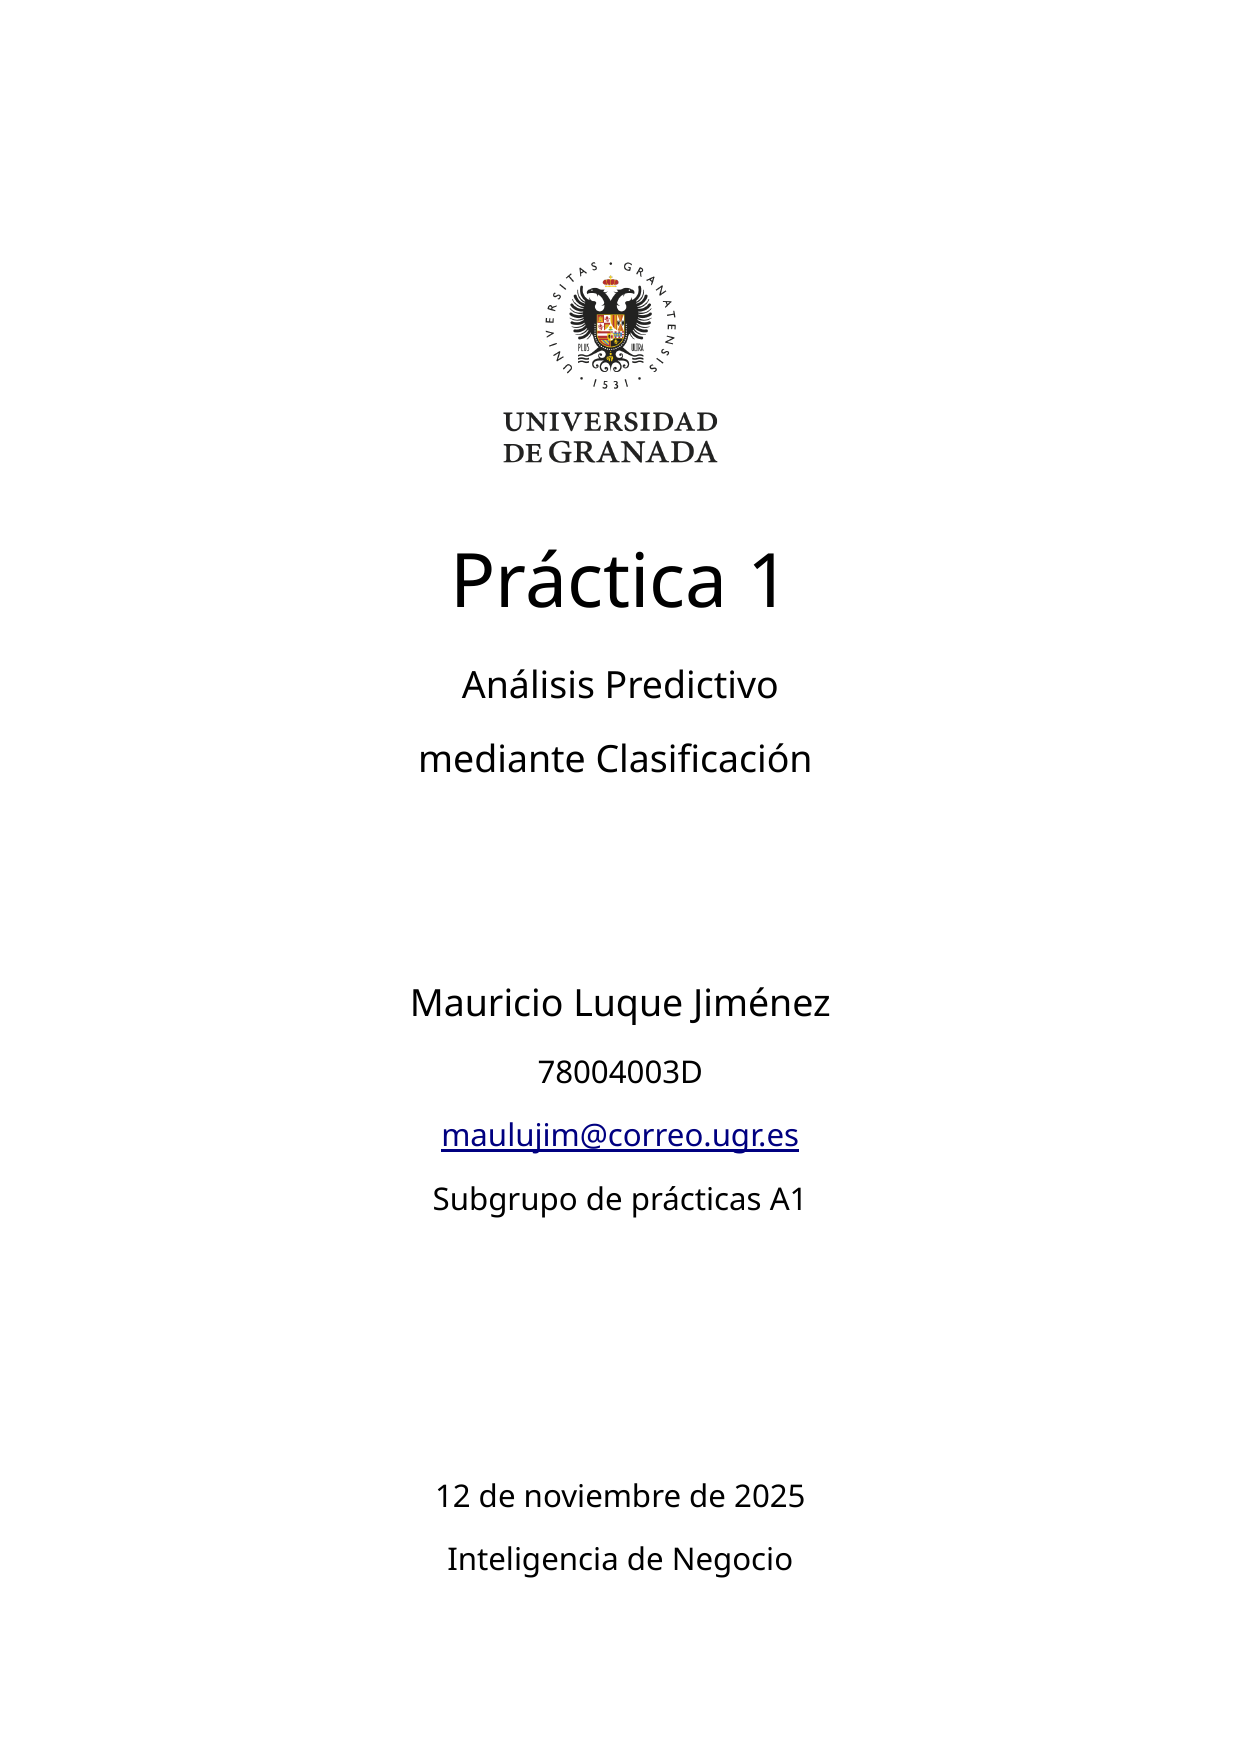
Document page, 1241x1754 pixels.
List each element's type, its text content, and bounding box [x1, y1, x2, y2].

text 12 de noviembre de 2025 [118, 1474, 1122, 1516]
text maulujim@correo.ugr.es [118, 1113, 1122, 1156]
picture [503, 262, 718, 463]
text mediante Clasificación [118, 732, 1122, 783]
text 78004003D [118, 1050, 1122, 1092]
text Subgrupo de prácticas A1 [118, 1177, 1122, 1219]
text Análisis Predictivo [118, 659, 1122, 710]
text Mauricio Luque Jiménez [118, 977, 1122, 1028]
text Inteligencia de Negocio [118, 1537, 1122, 1580]
text Práctica 1 [118, 527, 1122, 629]
